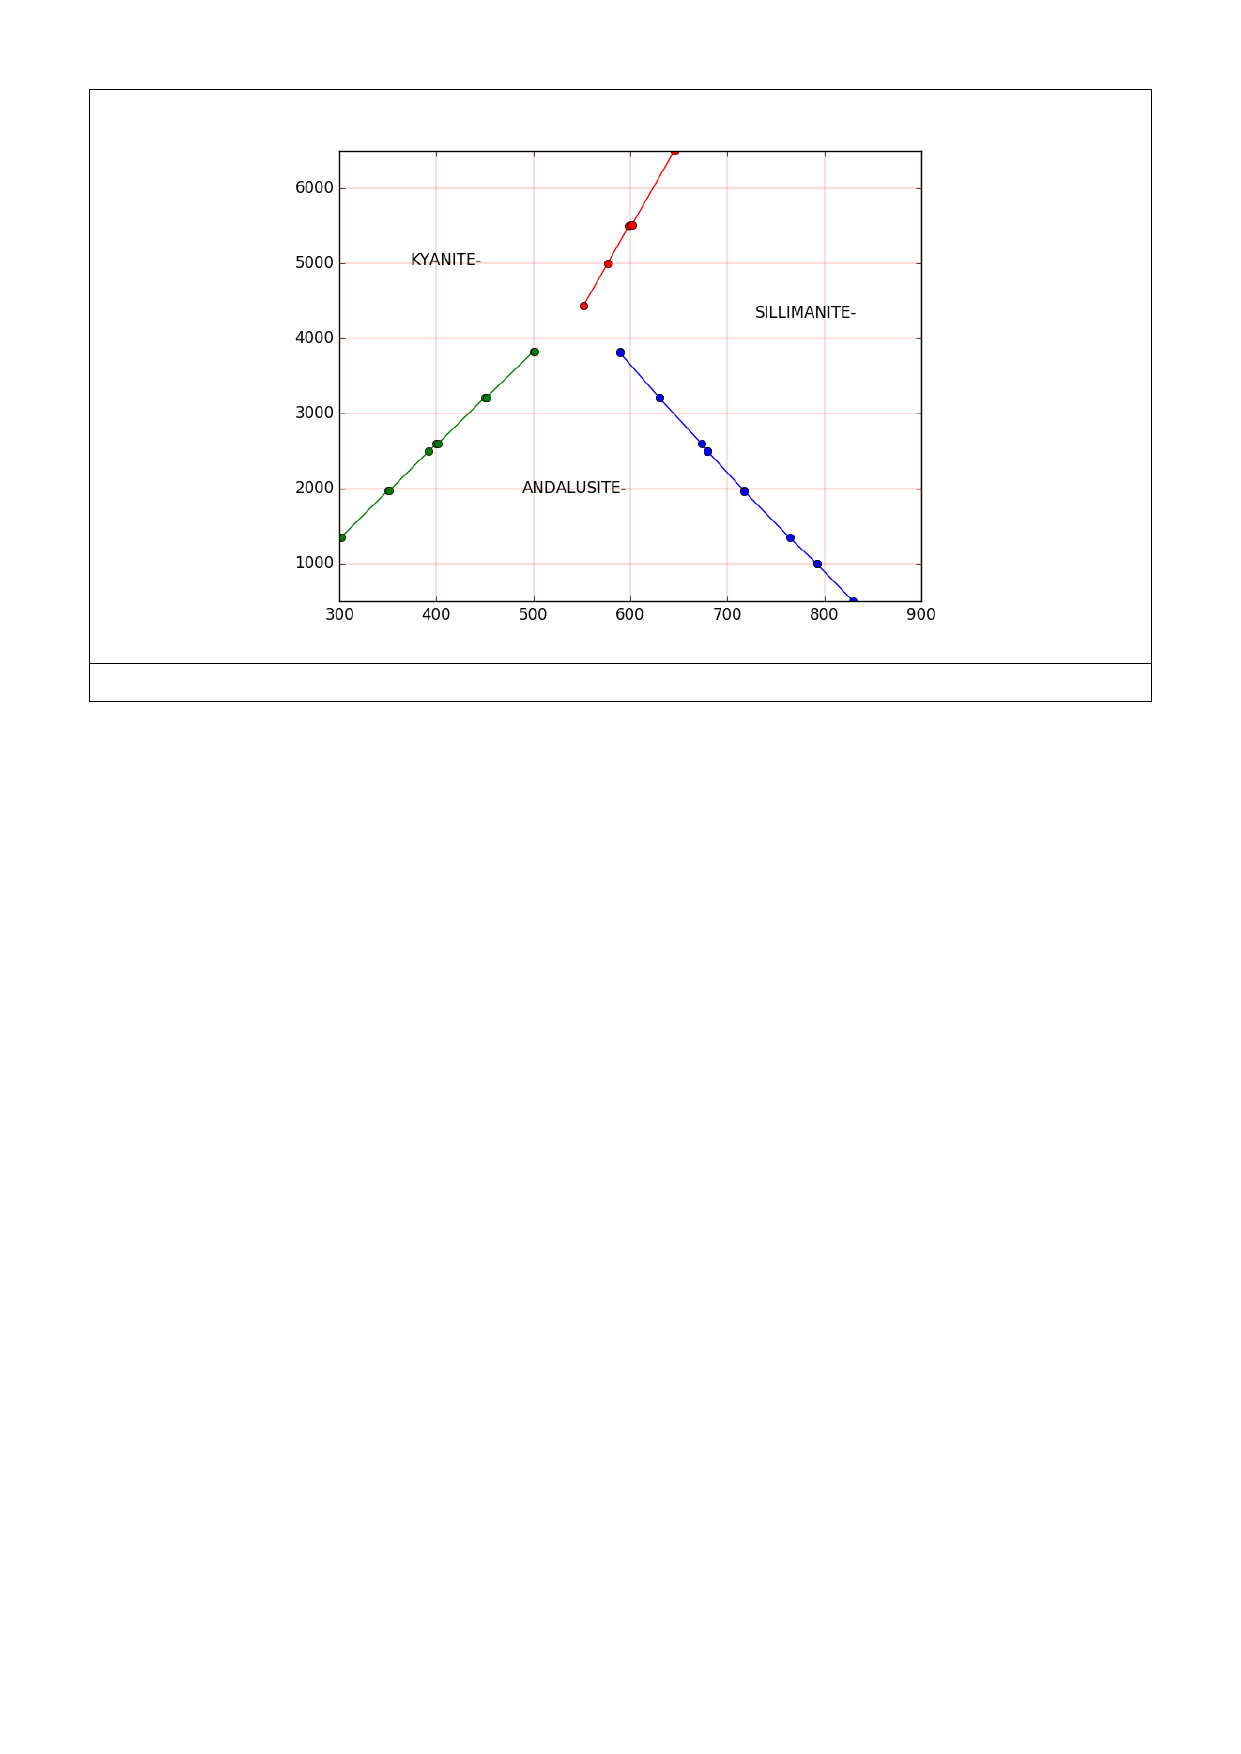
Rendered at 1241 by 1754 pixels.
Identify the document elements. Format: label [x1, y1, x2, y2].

table_cell [90, 664, 1151, 701]
table_header [90, 90, 1151, 663]
picture [245, 94, 995, 657]
